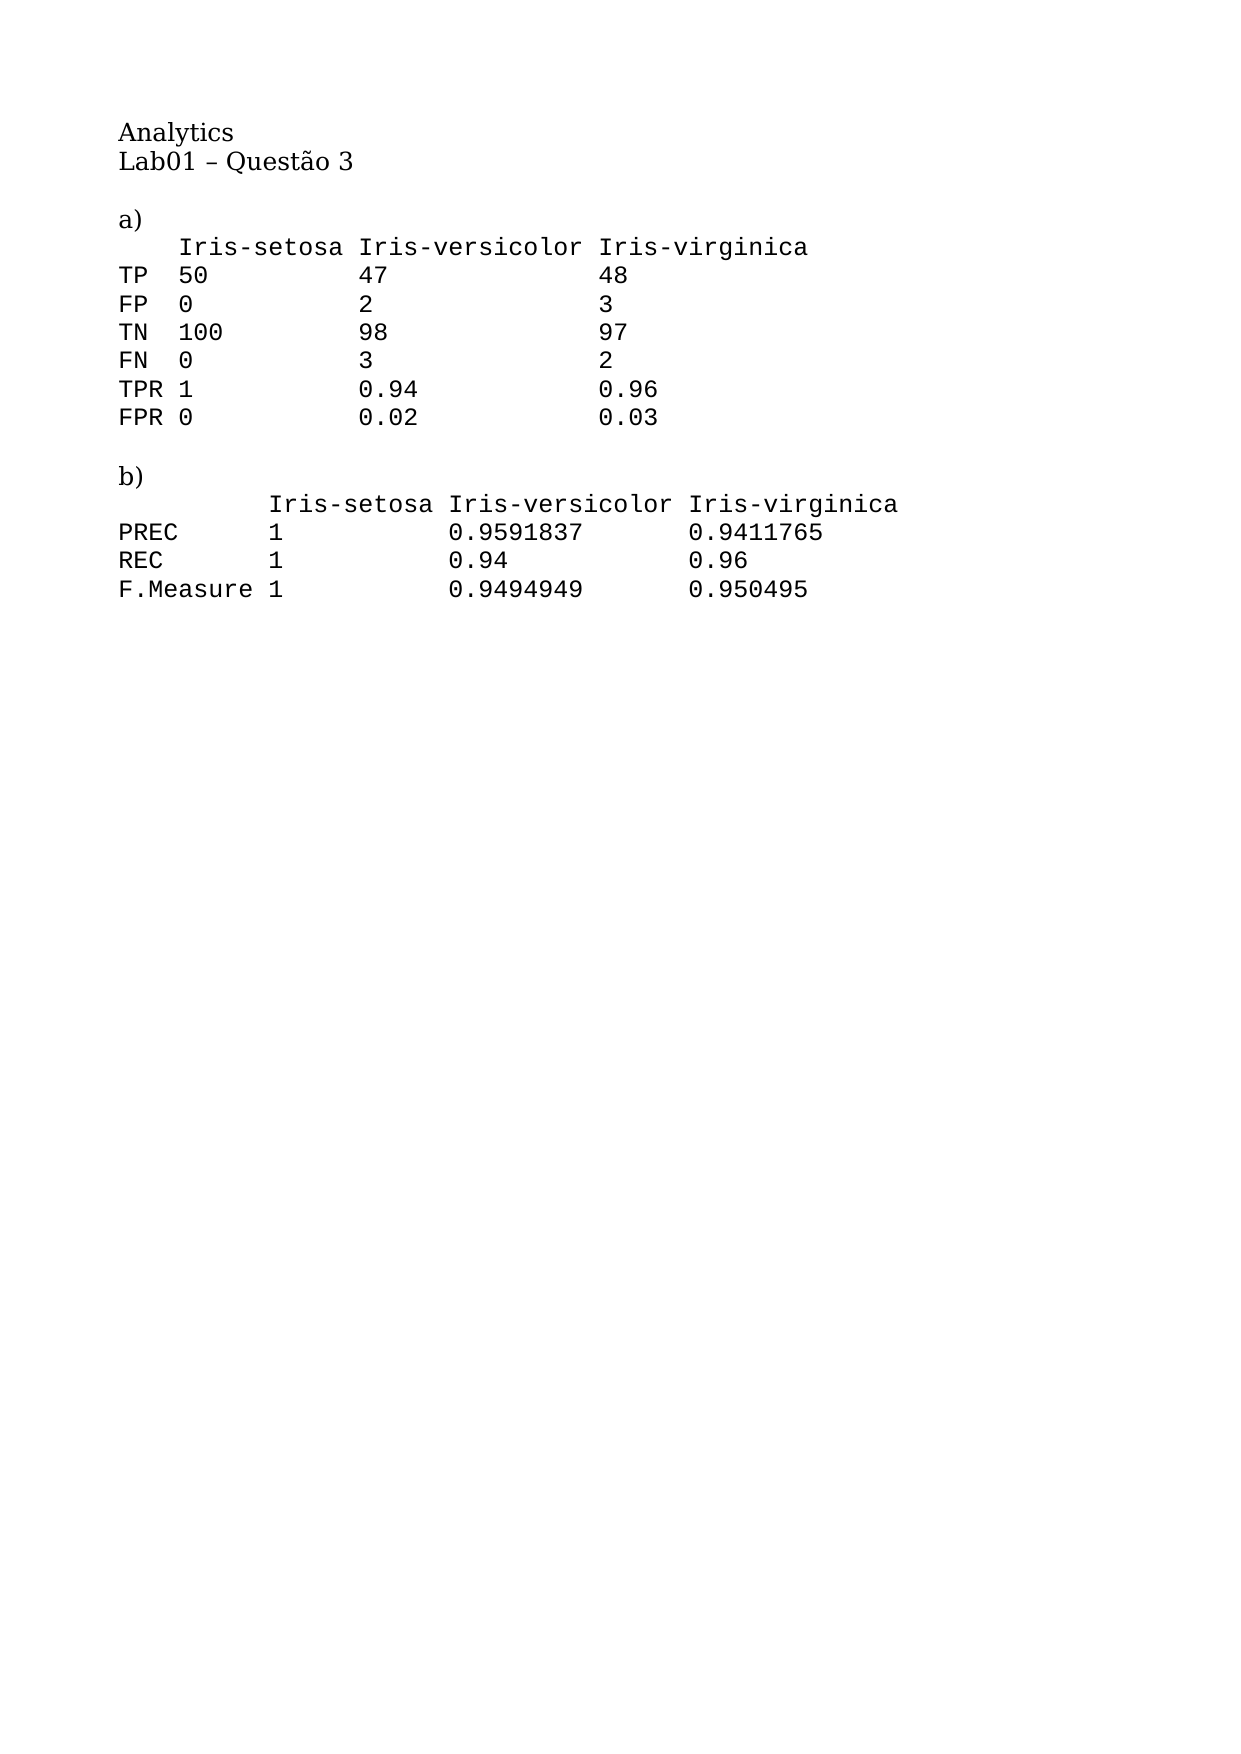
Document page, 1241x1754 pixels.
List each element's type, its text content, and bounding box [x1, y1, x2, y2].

text b) [118, 462, 1122, 491]
text PREC 1 0.9591837 0.9411765 [118, 520, 1122, 548]
text TPR 1 0.94 0.96 [118, 376, 1122, 405]
text Iris-setosa Iris-versicolor Iris-virginica [118, 491, 1122, 520]
text Iris-setosa Iris-versicolor Iris-virginica [118, 235, 1122, 263]
text FPR 0 0.02 0.03 [118, 405, 1122, 433]
text REC 1 0.94 0.96 [118, 548, 1122, 576]
text TN 100 98 97 [118, 320, 1122, 348]
text Lab01 – Questão 3 [118, 147, 1122, 176]
text FP 0 2 3 [118, 291, 1122, 320]
text a) [118, 206, 1122, 235]
text FN 0 3 2 [118, 348, 1122, 376]
text Analytics [118, 118, 1122, 147]
text TP 50 47 48 [118, 263, 1122, 291]
text F.Measure 1 0.9494949 0.950495 [118, 576, 1122, 605]
